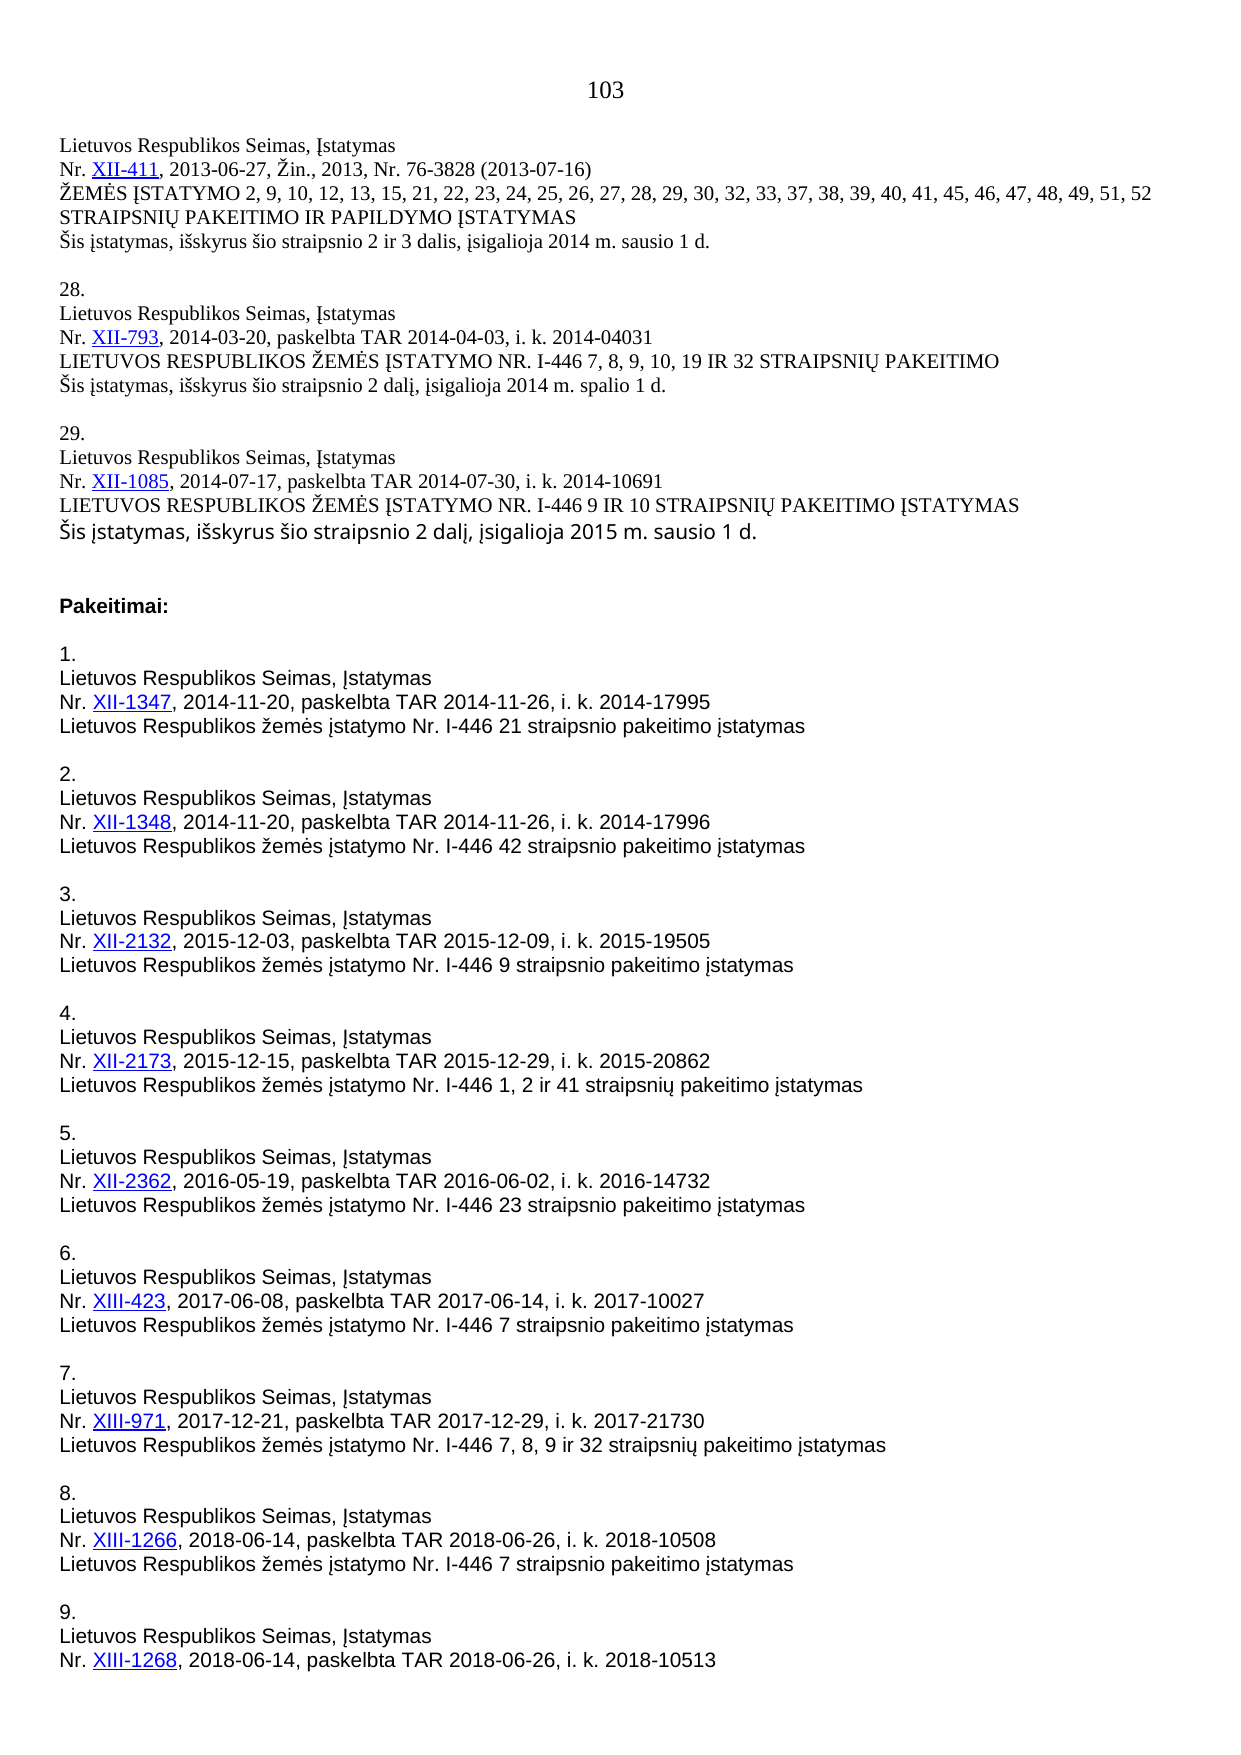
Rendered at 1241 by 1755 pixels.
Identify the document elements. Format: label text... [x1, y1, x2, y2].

text 4. [59, 1001, 1152, 1025]
text Lietuvos Respublikos Seimas, Įstatymas [59, 445, 1152, 469]
text Lietuvos Respublikos žemės įstatymo Nr. I-446 42 straipsnio pakeitimo įstatymas [59, 833, 1152, 857]
text ŽEMĖS ĮSTATYMO 2, 9, 10, 12, 13, 15, 21, 22, 23, 24, 25, 26, 27, 28, 29, 30, 32, 33, 37, 38, 39, 40, 41, 45, 46, 47, 48, 49, 51, 52 STRAIPSNIŲ PAKEITIMO IR PAPILDYMO ĮSTATYMAS [59, 181, 1152, 229]
text Lietuvos Respublikos Seimas, Įstatymas [59, 132, 1152, 157]
text LIETUVOS RESPUBLIKOS ŽEMĖS ĮSTATYMO NR. I-446 9 IR 10 STRAIPSNIŲ PAKEITIMO ĮSTATYMAS [59, 493, 1152, 517]
text Lietuvos Respublikos Seimas, Įstatymas [59, 1145, 1152, 1169]
text Nr. XIII-971, 2017-12-21, paskelbta TAR 2017-12-29, i. k. 2017-21730 [59, 1408, 1152, 1432]
text 8. [59, 1480, 1152, 1504]
text Šis įstatymas, išskyrus šio straipsnio 2 ir 3 dalis, įsigalioja 2014 m. sausio 1 d. [59, 229, 1152, 253]
text Nr. XII-1348, 2014-11-20, paskelbta TAR 2014-11-26, i. k. 2014-17996 [59, 809, 1152, 833]
text Lietuvos Respublikos Seimas, Įstatymas [59, 1624, 1152, 1648]
text Lietuvos Respublikos žemės įstatymo Nr. I-446 7 straipsnio pakeitimo įstatymas [59, 1552, 1152, 1576]
text Šis įstatymas, išskyrus šio straipsnio 2 dalį, įsigalioja 2015 m. sausio 1 d. [59, 517, 1152, 546]
text 3. [59, 881, 1152, 905]
text Lietuvos Respublikos Seimas, Įstatymas [59, 666, 1152, 690]
text LIETUVOS RESPUBLIKOS ŽEMĖS ĮSTATYMO NR. I-446 7, 8, 9, 10, 19 IR 32 STRAIPSNIŲ PAKEITIMO [59, 349, 1152, 373]
text Lietuvos Respublikos Seimas, Įstatymas [59, 1265, 1152, 1289]
text Nr. XIII-423, 2017-06-08, paskelbta TAR 2017-06-14, i. k. 2017-10027 [59, 1289, 1152, 1313]
text Nr. XIII-1268, 2018-06-14, paskelbta TAR 2018-06-26, i. k. 2018-10513 [59, 1648, 1152, 1672]
text Lietuvos Respublikos Seimas, Įstatymas [59, 1384, 1152, 1408]
text Lietuvos Respublikos žemės įstatymo Nr. I-446 7, 8, 9 ir 32 straipsnių pakeitimo įstatymas [59, 1432, 1152, 1456]
text 6. [59, 1241, 1152, 1265]
text Nr. XII-411, 2013-06-27, Žin., 2013, Nr. 76-3828 (2013-07-16) [59, 157, 1152, 181]
text Pakeitimai: [59, 594, 1152, 618]
text Lietuvos Respublikos žemės įstatymo Nr. I-446 7 straipsnio pakeitimo įstatymas [59, 1313, 1152, 1337]
text Lietuvos Respublikos Seimas, Įstatymas [59, 301, 1152, 325]
text Nr. XII-2362, 2016-05-19, paskelbta TAR 2016-06-02, i. k. 2016-14732 [59, 1169, 1152, 1193]
text Nr. XII-2132, 2015-12-03, paskelbta TAR 2015-12-09, i. k. 2015-19505 [59, 929, 1152, 953]
text 7. [59, 1361, 1152, 1384]
text Lietuvos Respublikos žemės įstatymo Nr. I-446 21 straipsnio pakeitimo įstatymas [59, 714, 1152, 738]
text Nr. XII-1347, 2014-11-20, paskelbta TAR 2014-11-26, i. k. 2014-17995 [59, 690, 1152, 714]
text Lietuvos Respublikos Seimas, Įstatymas [59, 786, 1152, 809]
text Šis įstatymas, išskyrus šio straipsnio 2 dalį, įsigalioja 2014 m. spalio 1 d. [59, 373, 1152, 397]
text Lietuvos Respublikos žemės įstatymo Nr. I-446 1, 2 ir 41 straipsnių pakeitimo įstatymas [59, 1073, 1152, 1097]
text Nr. XII-1085, 2014-07-17, paskelbta TAR 2014-07-30, i. k. 2014-10691 [59, 469, 1152, 493]
text 5. [59, 1121, 1152, 1145]
text 2. [59, 762, 1152, 786]
text Lietuvos Respublikos Seimas, Įstatymas [59, 1025, 1152, 1049]
text Nr. XII-793, 2014-03-20, paskelbta TAR 2014-04-03, i. k. 2014-04031 [59, 325, 1152, 349]
text Lietuvos Respublikos Seimas, Įstatymas [59, 905, 1152, 929]
text Lietuvos Respublikos žemės įstatymo Nr. I-446 9 straipsnio pakeitimo įstatymas [59, 953, 1152, 977]
text 29. [59, 421, 1152, 445]
text Lietuvos Respublikos Seimas, Įstatymas [59, 1504, 1152, 1528]
text Nr. XII-2173, 2015-12-15, paskelbta TAR 2015-12-29, i. k. 2015-20862 [59, 1049, 1152, 1073]
text Lietuvos Respublikos žemės įstatymo Nr. I-446 23 straipsnio pakeitimo įstatymas [59, 1193, 1152, 1217]
text Nr. XIII-1266, 2018-06-14, paskelbta TAR 2018-06-26, i. k. 2018-10508 [59, 1528, 1152, 1552]
text 9. [59, 1600, 1152, 1624]
text 1. [59, 642, 1152, 666]
text 28. [59, 277, 1152, 301]
